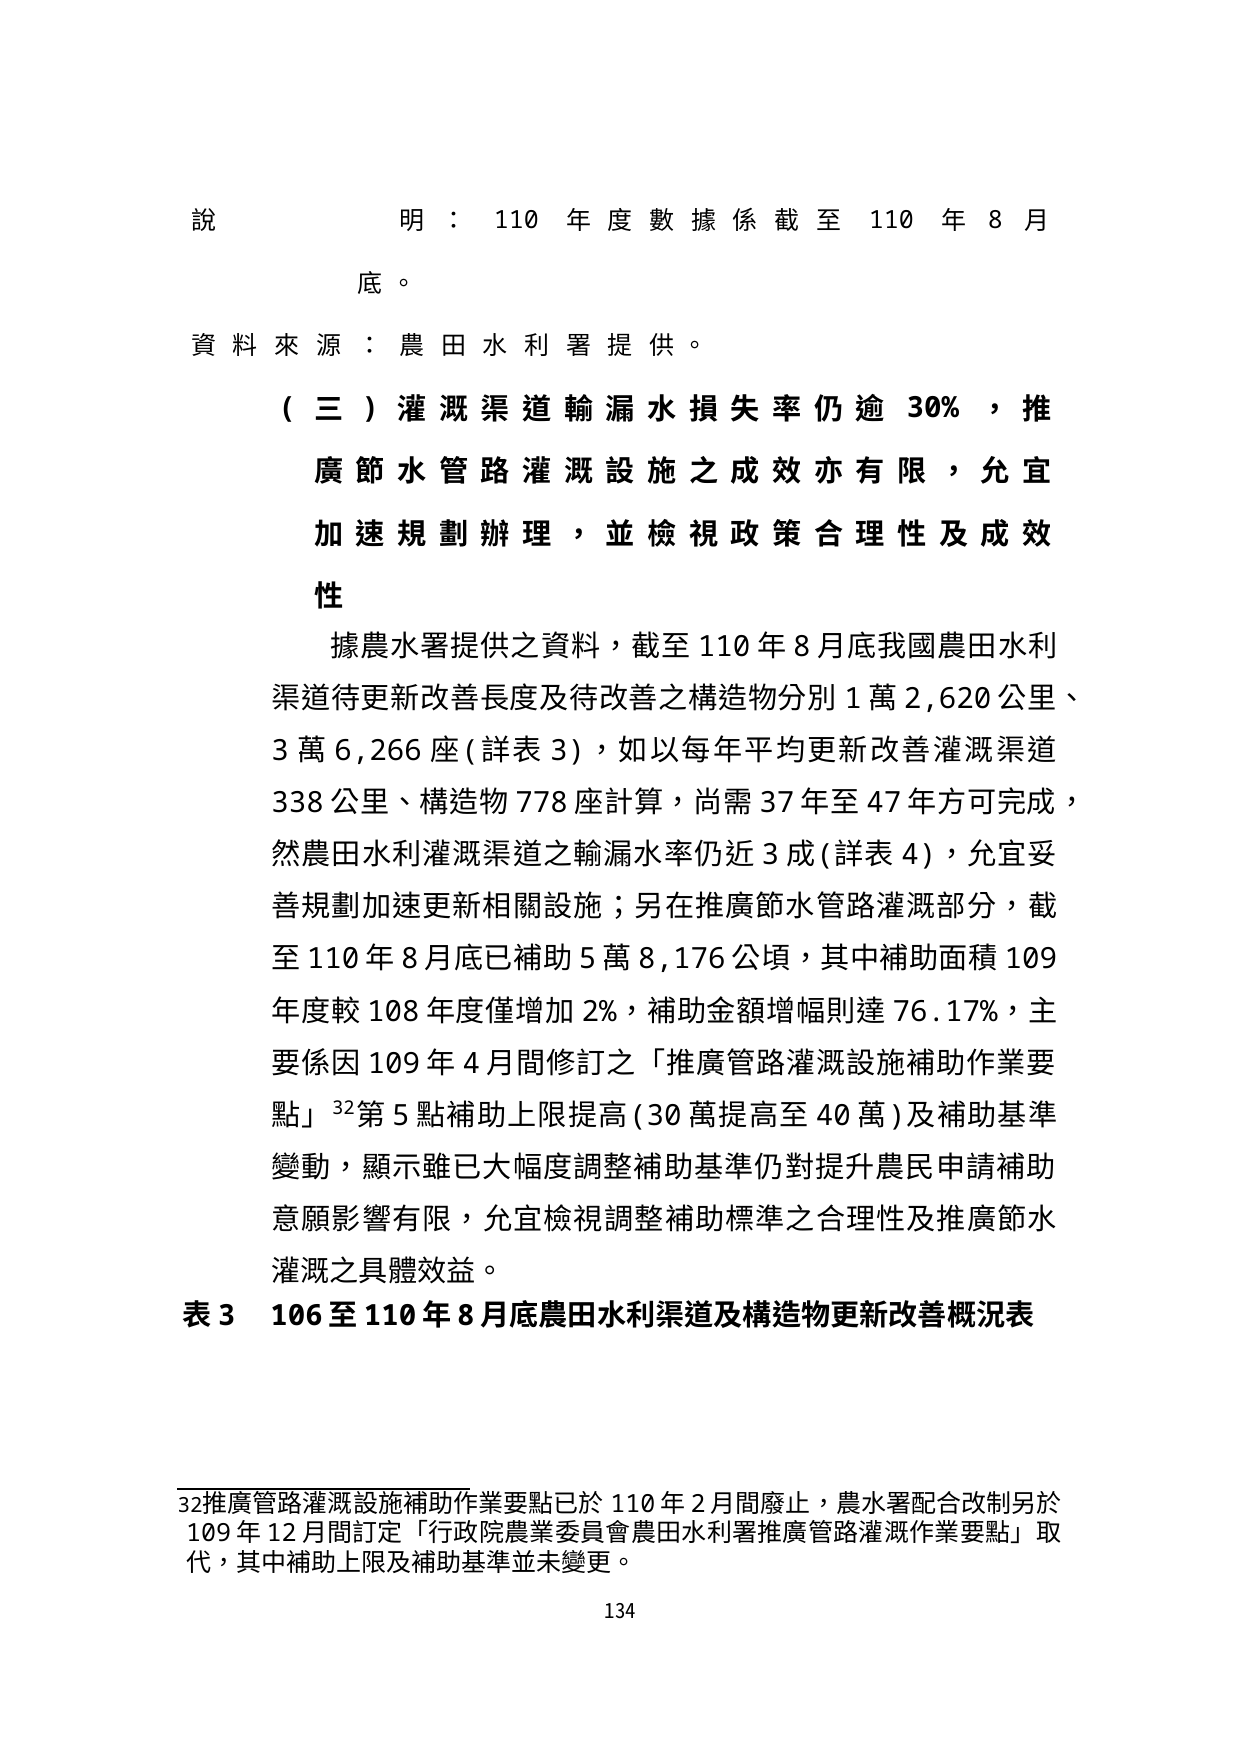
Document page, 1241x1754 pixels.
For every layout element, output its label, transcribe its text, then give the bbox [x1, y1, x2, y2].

text 說 明：110年度數據係截至110年8月底。 [183, 177, 1058, 302]
text 據農水署提供之資料，截至110年8月底我國農田水利渠道待更新改善長度及待改善之構造物分別1萬2,620公里、3萬6,266座(詳表3)，如以每年平均更新改善灌溉渠道338公里、構造物778座計算，尚需37年至47年方可完成，然農田水利灌溉渠道之輸漏水率仍近3成(詳表4)，允宜妥善規劃加速更新相關設施；另在推廣節水管路灌溉部分，截至110年8月底已補助5萬8,176公頃，其中補助面積109年度較108年度僅增加2%，補助金額增幅則達76.17%，主要係因109年4月間修訂之「推廣管路灌溉設施補助作業要點」第5點補助上限提高(30萬提高至40萬)及補助基準變動，顯示雖已大幅度調整補助基準仍對提升農民申請補助意願影響有限，允宜檢視調整補助標準之合理性及推廣節水灌溉之具體效益。 [271, 615, 1058, 1292]
text 推廣管路灌溉設施補助作業要點已於110年2月間廢止，農水署配合改制另於109年12月間訂定「行政院農業委員會農田水利署推廣管路灌溉作業要點」取代，其中補助上限及補助基準並未變更。 [177, 1489, 1063, 1577]
text 資料來源：農田水利署提供。 [183, 302, 1058, 365]
text (三)灌溉渠道輸漏水損失率仍逾30%，推廣節水管路灌溉設施之成效亦有限，允宜加速規劃辦理，並檢視政策合理性及成效性 [242, 365, 1058, 615]
text 表3 106至110年8月底農田水利渠道及構造物更新改善概況表 [183, 1292, 1058, 1333]
